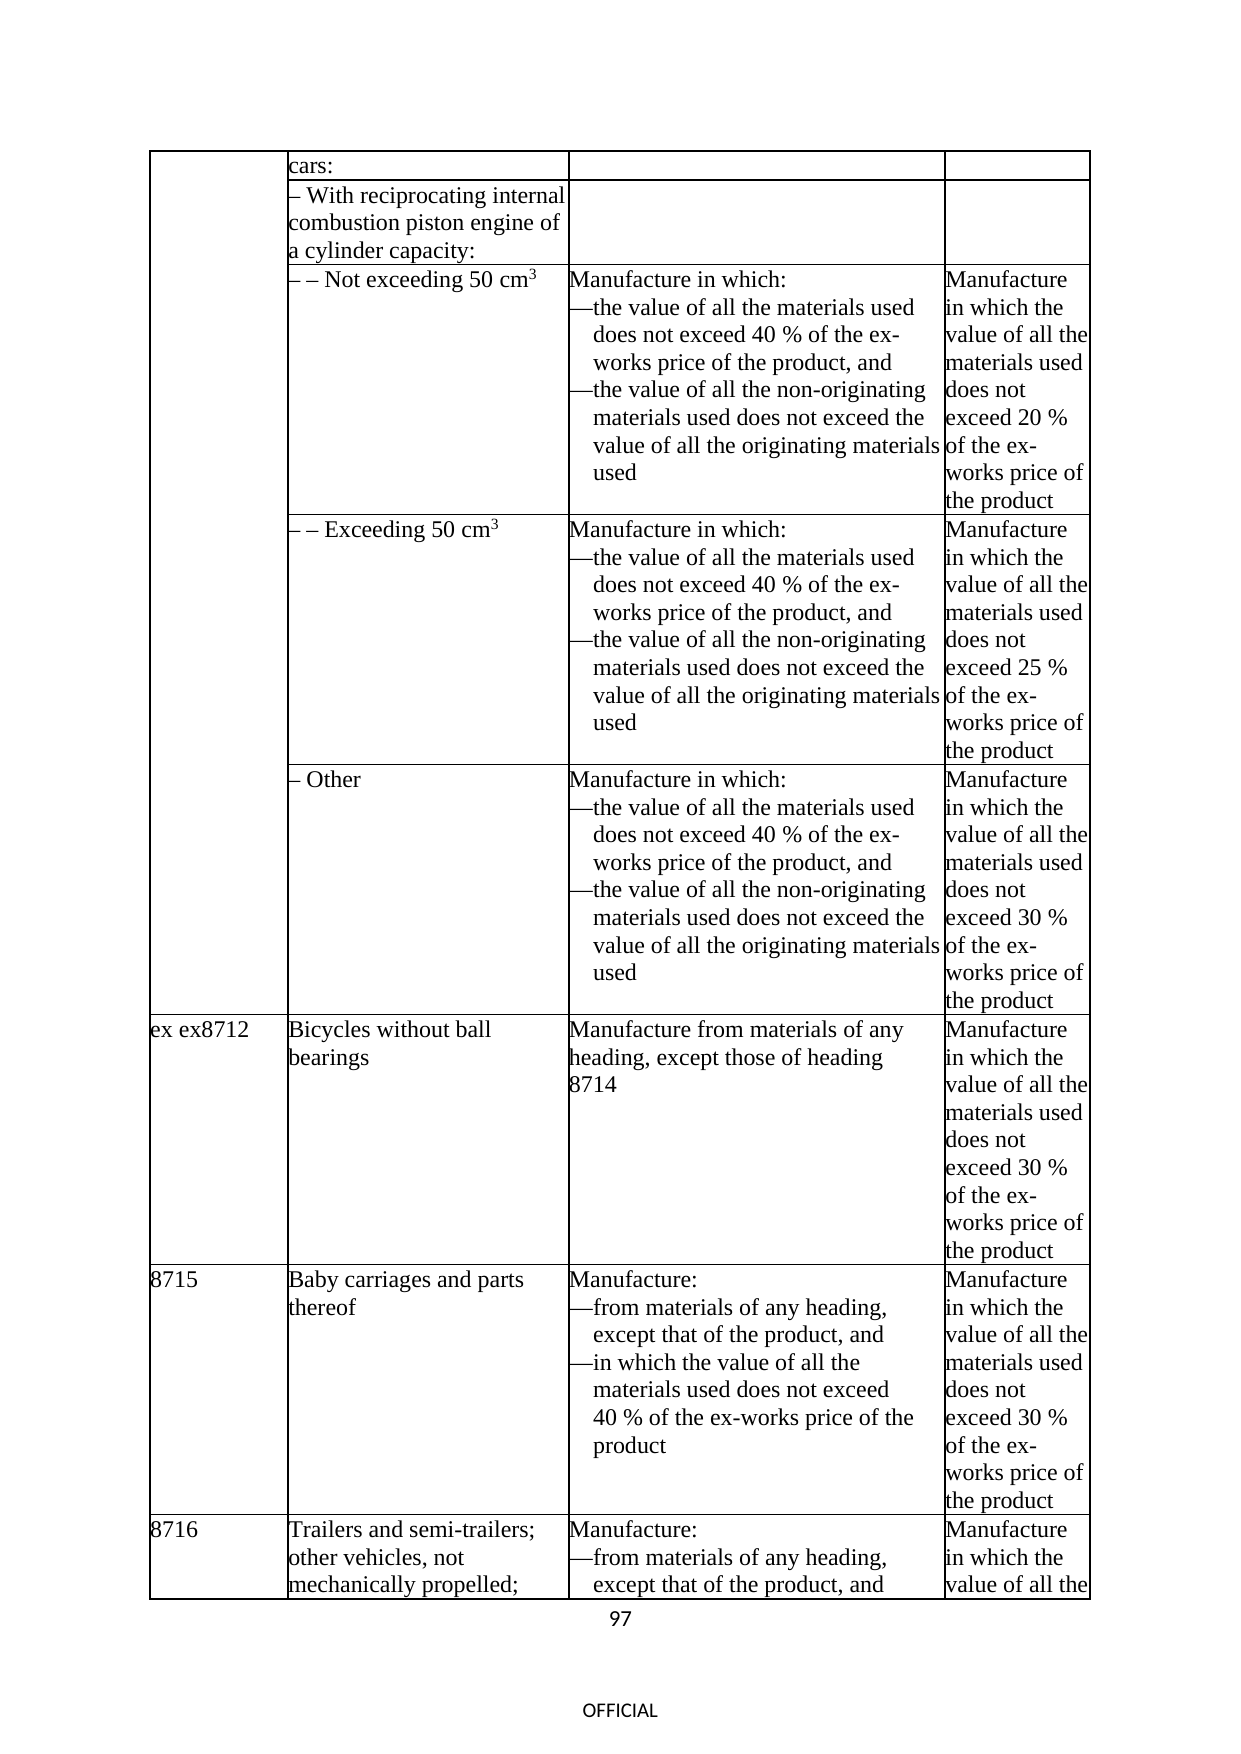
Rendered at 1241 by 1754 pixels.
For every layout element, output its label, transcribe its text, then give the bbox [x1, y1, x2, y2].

table_header — [570, 626, 593, 736]
table_cell Manufacture in which the value of all the [946, 1515, 1089, 1598]
table_cell – – Exceeding 50 cm3 [289, 515, 568, 763]
table_header the value of all the non-originating materials used does not exceed the value of all the originating materials used [593, 376, 944, 486]
table_cell Manufacture: [570, 1265, 944, 1293]
table_header the value of all the materials used does not exceed 40 % of the ex-works price of the product, and [593, 543, 944, 626]
table_header — [570, 293, 593, 376]
table_cell [946, 181, 1089, 263]
table_header the value of all the materials used does not exceed 40 % of the ex-works price of the product, and [593, 793, 944, 876]
table_header — [570, 876, 593, 986]
table_cell Bicycles without ball bearings [289, 1015, 568, 1263]
table_cell Manufacture in which the value of all the materials used does not exceed 20 % of the ex-works price of the product [946, 265, 1089, 513]
table_header from materials of any heading, except that of the product, and [593, 1293, 944, 1348]
table_cell Manufacture in which the value of all the materials used does not exceed 30 % of the ex-works price of the product [946, 765, 1089, 1013]
table_cell Manufacture from materials of any heading, except those of heading 8714 [570, 1015, 944, 1263]
table_cell cars: [289, 152, 568, 179]
table_cell [570, 1458, 944, 1513]
table_cell Manufacture in which the value of all the materials used does not exceed 30 % of the ex-works price of the product [946, 1015, 1089, 1263]
table_header from materials of any heading, except that of the product, and [593, 1543, 944, 1598]
table_cell Manufacture in which: [570, 765, 944, 793]
table_cell [570, 736, 944, 763]
table_cell Manufacture in which the value of all the materials used does not exceed 30 % of the ex-works price of the product [946, 1265, 1089, 1513]
table_cell Manufacture in which: [570, 515, 944, 543]
table_cell [946, 152, 1089, 179]
table_cell – Other [289, 765, 568, 1013]
table_cell Manufacture: [570, 1515, 944, 1543]
table_cell – – Not exceeding 50 cm3 [289, 265, 568, 513]
table_header the value of all the materials used does not exceed 40 % of the ex-works price of the product, and [593, 293, 944, 376]
table_cell Manufacture in which: [570, 265, 944, 293]
table_cell ex ex8712 [151, 1015, 287, 1263]
table_header — [570, 793, 593, 876]
table_header — [570, 376, 593, 486]
table_cell [570, 152, 944, 179]
table_header the value of all the non-originating materials used does not exceed the value of all the originating materials used [593, 876, 944, 986]
table_header the value of all the non-originating materials used does not exceed the value of all the originating materials used [593, 626, 944, 736]
table_header — [570, 1348, 593, 1458]
table_cell 8715 [151, 1265, 287, 1513]
table_cell [570, 986, 944, 1013]
table_cell [570, 486, 944, 513]
table_cell Baby carriages and parts thereof [289, 1265, 568, 1513]
table_cell – With reciprocating internal combustion piston engine of a cylinder capacity: [289, 181, 568, 263]
table_header — [570, 1543, 593, 1598]
table_header in which the value of all the materials used does not exceed 40 % of the ex-works price of the product [593, 1348, 944, 1458]
table_cell Manufacture in which the value of all the materials used does not exceed 25 % of the ex-works price of the product [946, 515, 1089, 763]
table_header — [570, 1293, 593, 1348]
table_cell 8716 [151, 1515, 287, 1598]
table_header — [570, 543, 593, 626]
table_cell Trailers and semi-trailers; other vehicles, not mechanically propelled; [289, 1515, 568, 1598]
table_cell [570, 181, 944, 263]
table_cell [151, 152, 287, 1013]
